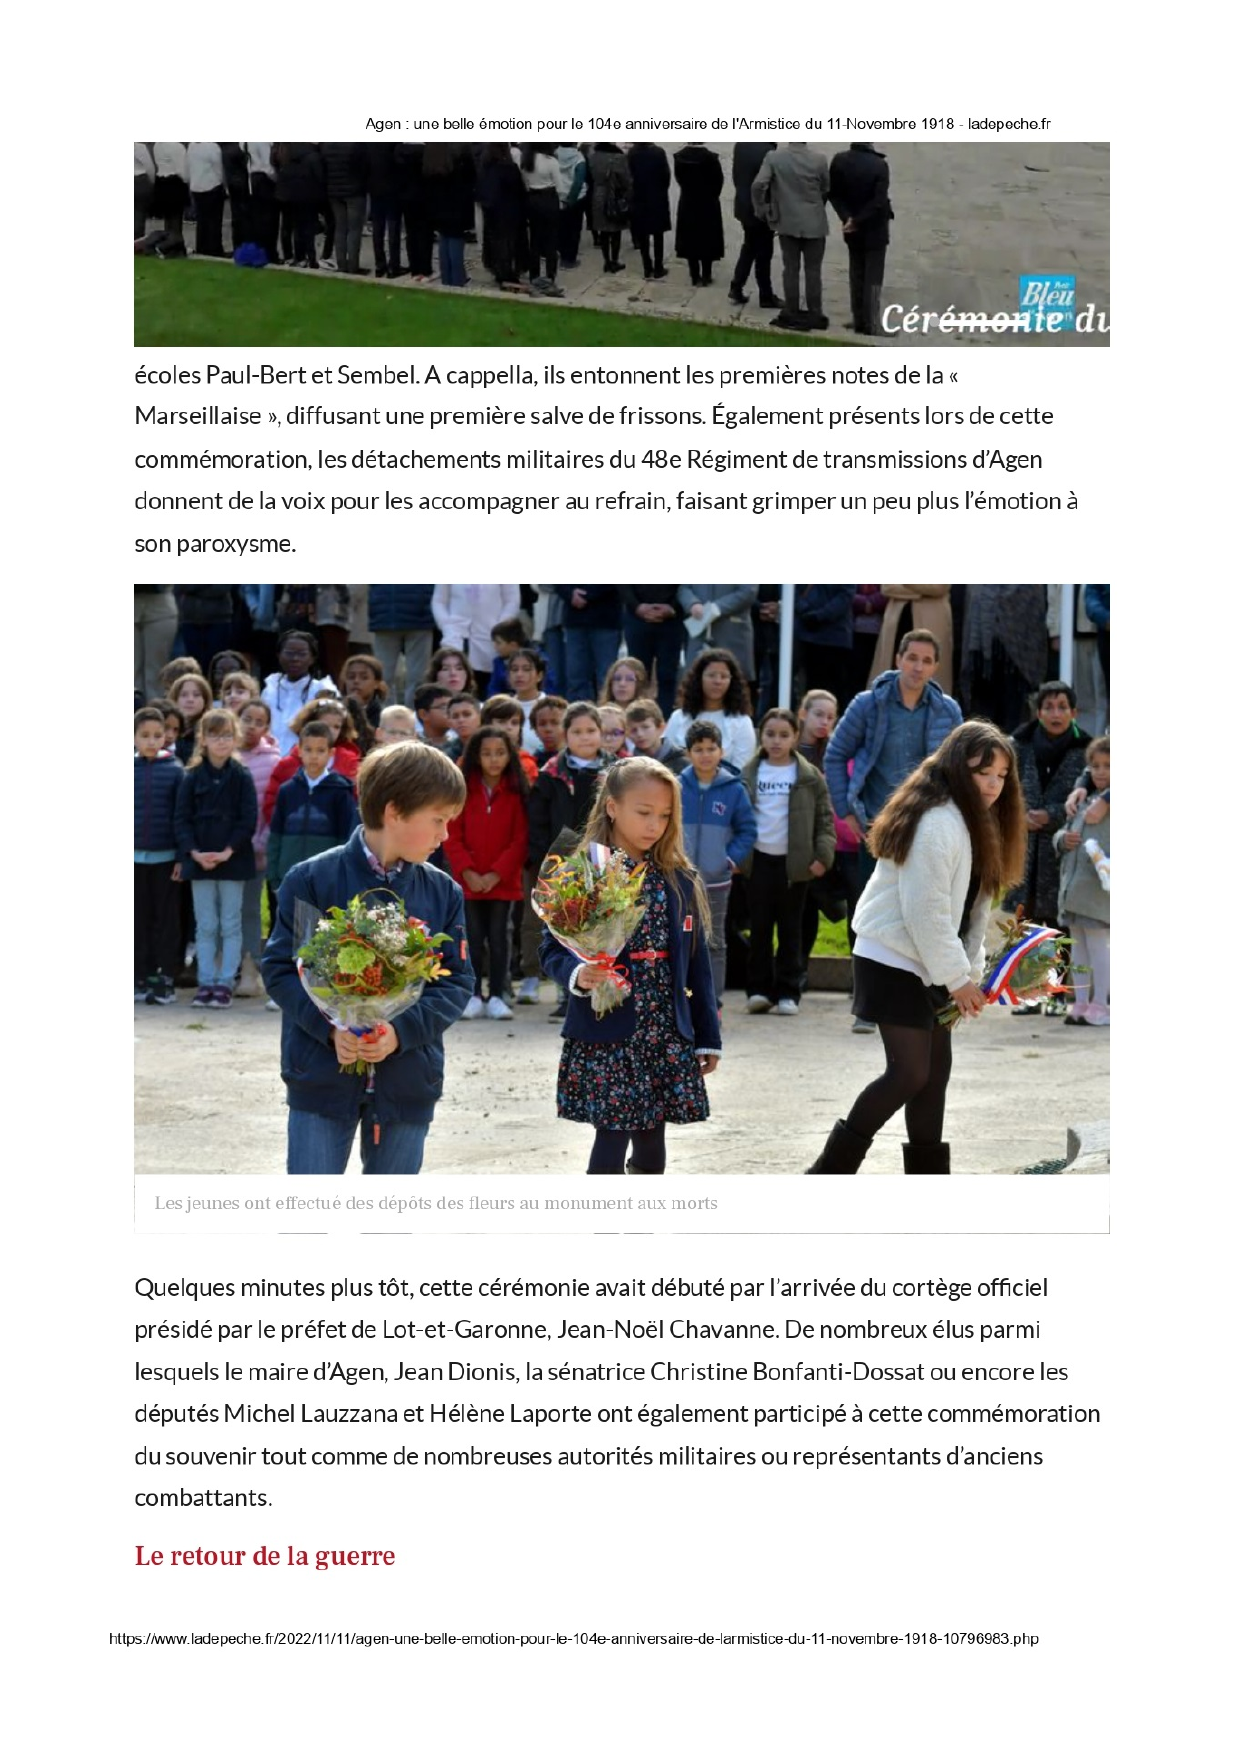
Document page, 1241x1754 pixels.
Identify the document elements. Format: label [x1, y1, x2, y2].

picture [59, 87, 1182, 1675]
